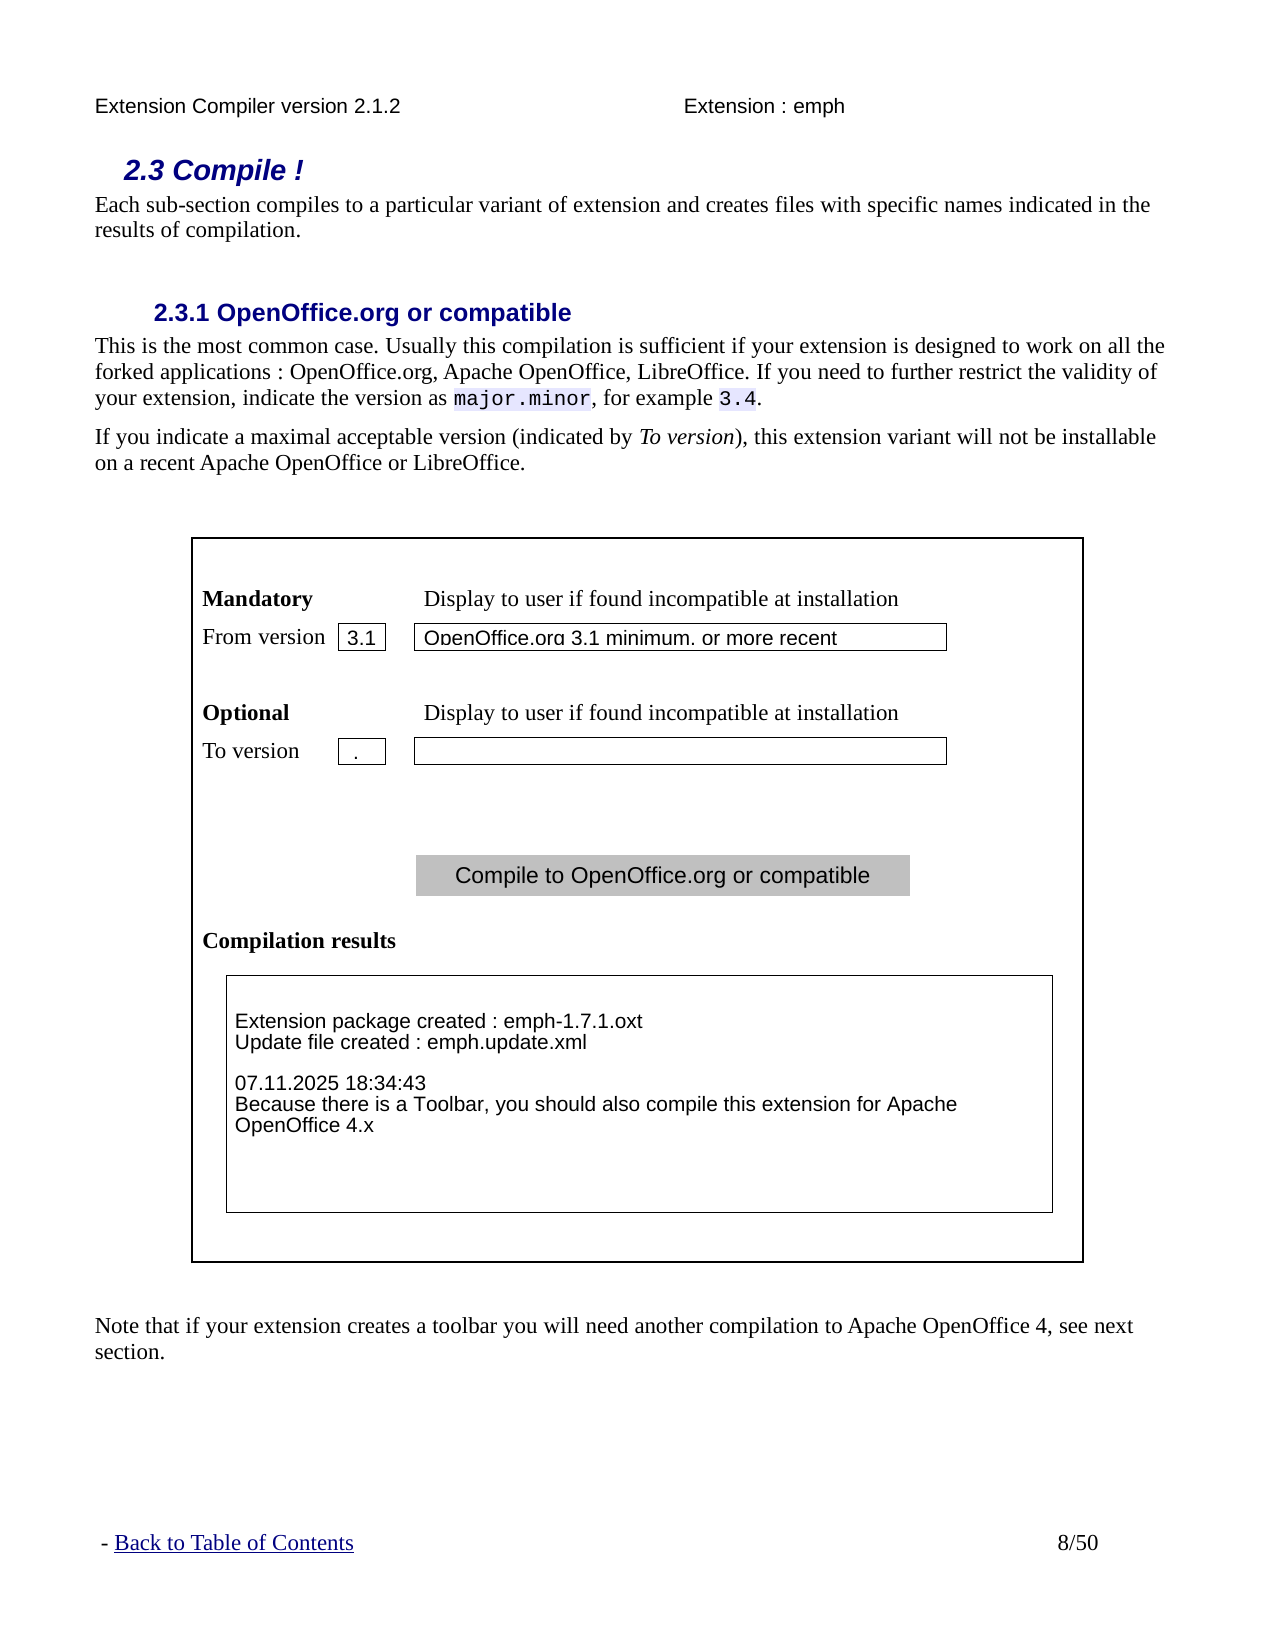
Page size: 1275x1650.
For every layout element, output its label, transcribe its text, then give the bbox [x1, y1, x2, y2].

text Note that if your extension creates a toolbar you will need another compilation to Apache OpenOffice 4, see next section. [94, 1313, 1181, 1364]
text Each sub-section compiles to a particular variant of extension and creates files with specific names indicated in the results of compilation. [94, 192, 1181, 243]
text [947, 624, 1073, 650]
text Optional Display to user if found incompatible at installation [202, 700, 1073, 726]
text To version [202, 738, 338, 764]
subtitle OpenOffice.org or compatible [153, 299, 1181, 327]
text [386, 624, 414, 650]
text [947, 738, 1073, 764]
text From version [202, 624, 338, 650]
text This is the most common case. Usually this compilation is sufficient if your extension is designed to work on all the forked applications : OpenOffice.org, Apache OpenOffice, LibreOffice. If you need to further restrict the validity of your extension, indicate the version as major.minor, for example 3.4. [94, 333, 1181, 411]
text Compilation results [202, 928, 1073, 954]
text If you indicate a maximal acceptable version (indicated by To version), this extension variant will not be installable on a recent Apache OpenOffice or LibreOffice. [94, 424, 1181, 475]
text [386, 738, 414, 764]
text Mandatory Display to user if found incompatible at installation [202, 586, 1073, 612]
subtitle Compile ! [124, 153, 1181, 186]
